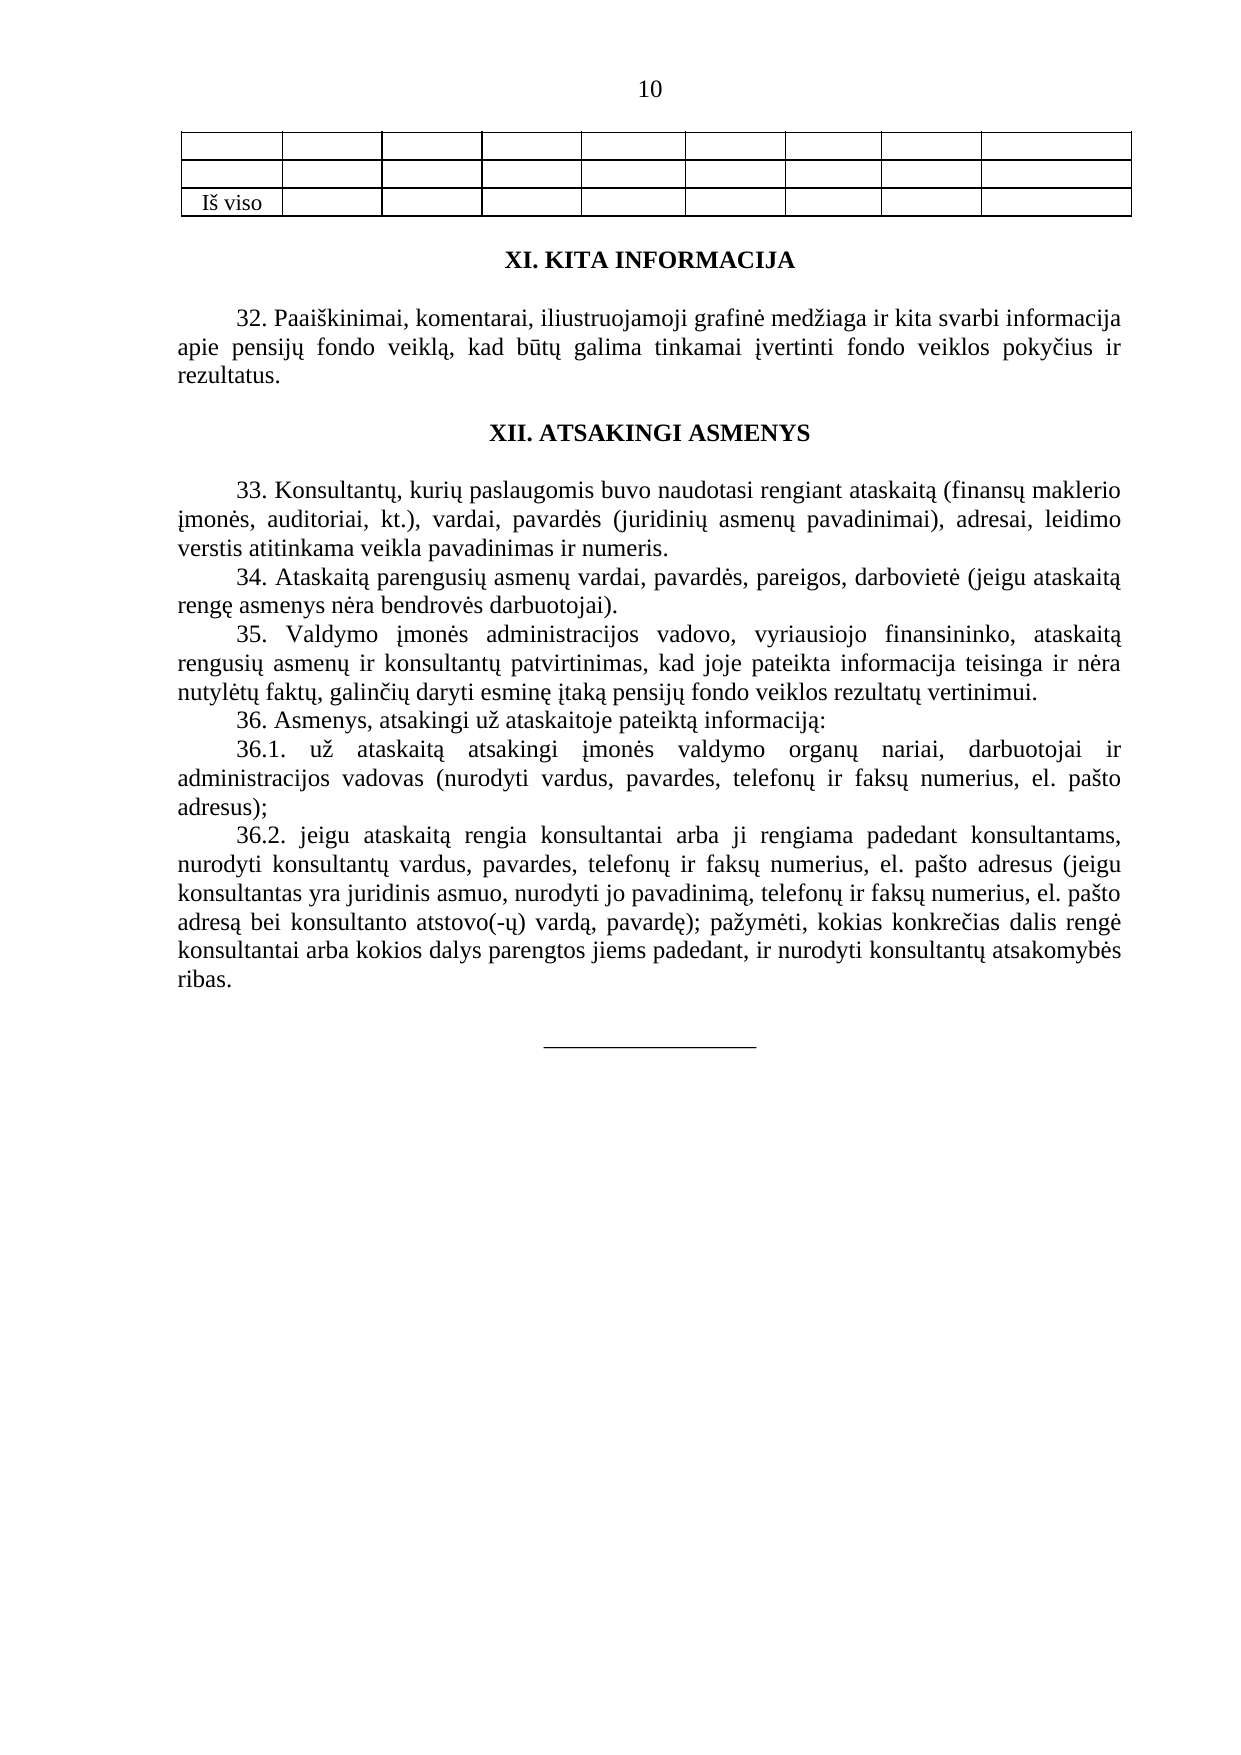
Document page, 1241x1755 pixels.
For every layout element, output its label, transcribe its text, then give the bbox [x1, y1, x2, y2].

table_cell [582, 189, 586, 215]
table_cell [681, 161, 685, 187]
table_cell [882, 161, 886, 187]
table_cell [877, 161, 881, 187]
table_cell [278, 133, 282, 159]
table_cell [1127, 189, 1131, 215]
table_cell [982, 189, 986, 215]
table_cell [1127, 133, 1131, 159]
table_cell [582, 133, 586, 159]
table_cell [977, 189, 981, 215]
table_cell [278, 161, 282, 187]
table_cell [877, 189, 881, 215]
table_cell [882, 189, 886, 215]
table_cell [781, 133, 785, 159]
table_cell [686, 161, 690, 187]
text 35. Valdymo įmonės administracijos vadovo, vyriausiojo finansininko, ataskaitą rengusių asmenų ir konsultantų patvirtinimas, kad joje pateikta informacija teisinga ir nėra nutylėtų faktų, galinčių daryti esminę įtaką pensijų fondo veiklos rezultatų vertinimui. [177, 619, 1122, 705]
table_cell [681, 133, 685, 159]
text 36. Asmenys, atsakingi už ataskaitoje pateiktą informaciją: [177, 705, 1122, 734]
text XII. ATSAKINGI ASMENYS [177, 418, 1122, 447]
table_cell [882, 133, 886, 159]
table_cell [1127, 161, 1131, 187]
text 33. Konsultantų, kurių paslaugomis buvo naudotasi rengiant ataskaitą (finansų maklerio įmonės, auditoriai, kt.), vardai, pavardės (juridinių asmenų pavadinimai), adresai, leidimo verstis atitinkama veikla pavadinimas ir numeris. [177, 475, 1122, 562]
table_cell [182, 133, 186, 159]
text 32. Paaiškinimai, komentarai, iliustruojamoji grafinė medžiaga ir kita svarbi informacija apie pensijų fondo veiklą, kad būtų galima tinkamai įvertinti fondo veiklos pokyčius ir rezultatus. [177, 303, 1122, 389]
table_cell [781, 161, 785, 187]
table_cell [781, 189, 785, 215]
table_cell [686, 133, 690, 159]
table_cell [977, 133, 981, 159]
text 34. Ataskaitą parengusių asmenų vardai, pavardės, pareigos, darbovietė (jeigu ataskaitą rengę asmenys nėra bendrovės darbuotojai). [177, 562, 1122, 619]
table_cell [982, 161, 986, 187]
table_cell [977, 161, 981, 187]
text 36.2. jeigu ataskaitą rengia konsultantai arba ji rengiama padedant konsultantams, nurodyti konsultantų vardus, pavardes, telefonų ir faksų numerius, el. pašto adresus (jeigu konsultantas yra juridinis asmuo, nurodyti jo pavadinimą, telefonų ir faksų numerius, el. pašto adresą bei konsultanto atstovo(-ų) vardą, pavardę); pažymėti, kokias konkrečias dalis rengė konsultantai arba kokios dalys parengtos jiems padedant, ir nurodyti konsultantų atsakomybės ribas. [177, 820, 1122, 993]
text XI. KITA INFORMACIJA [177, 245, 1122, 274]
table_cell [686, 189, 690, 215]
table_cell [982, 133, 986, 159]
table_cell [182, 161, 186, 187]
table_cell [577, 189, 581, 215]
table_cell [877, 133, 881, 159]
table_cell [681, 189, 685, 215]
text 36.1. už ataskaitą atsakingi įmonės valdymo organų nariai, darbuotojai ir administracijos vadovas (nurodyti vardus, pavardes, telefonų ir faksų numerius, el. pašto adresus); [177, 734, 1122, 820]
table_cell [577, 133, 581, 159]
table_cell [577, 161, 581, 187]
text _________________ [177, 1022, 1122, 1050]
table_cell [582, 161, 586, 187]
